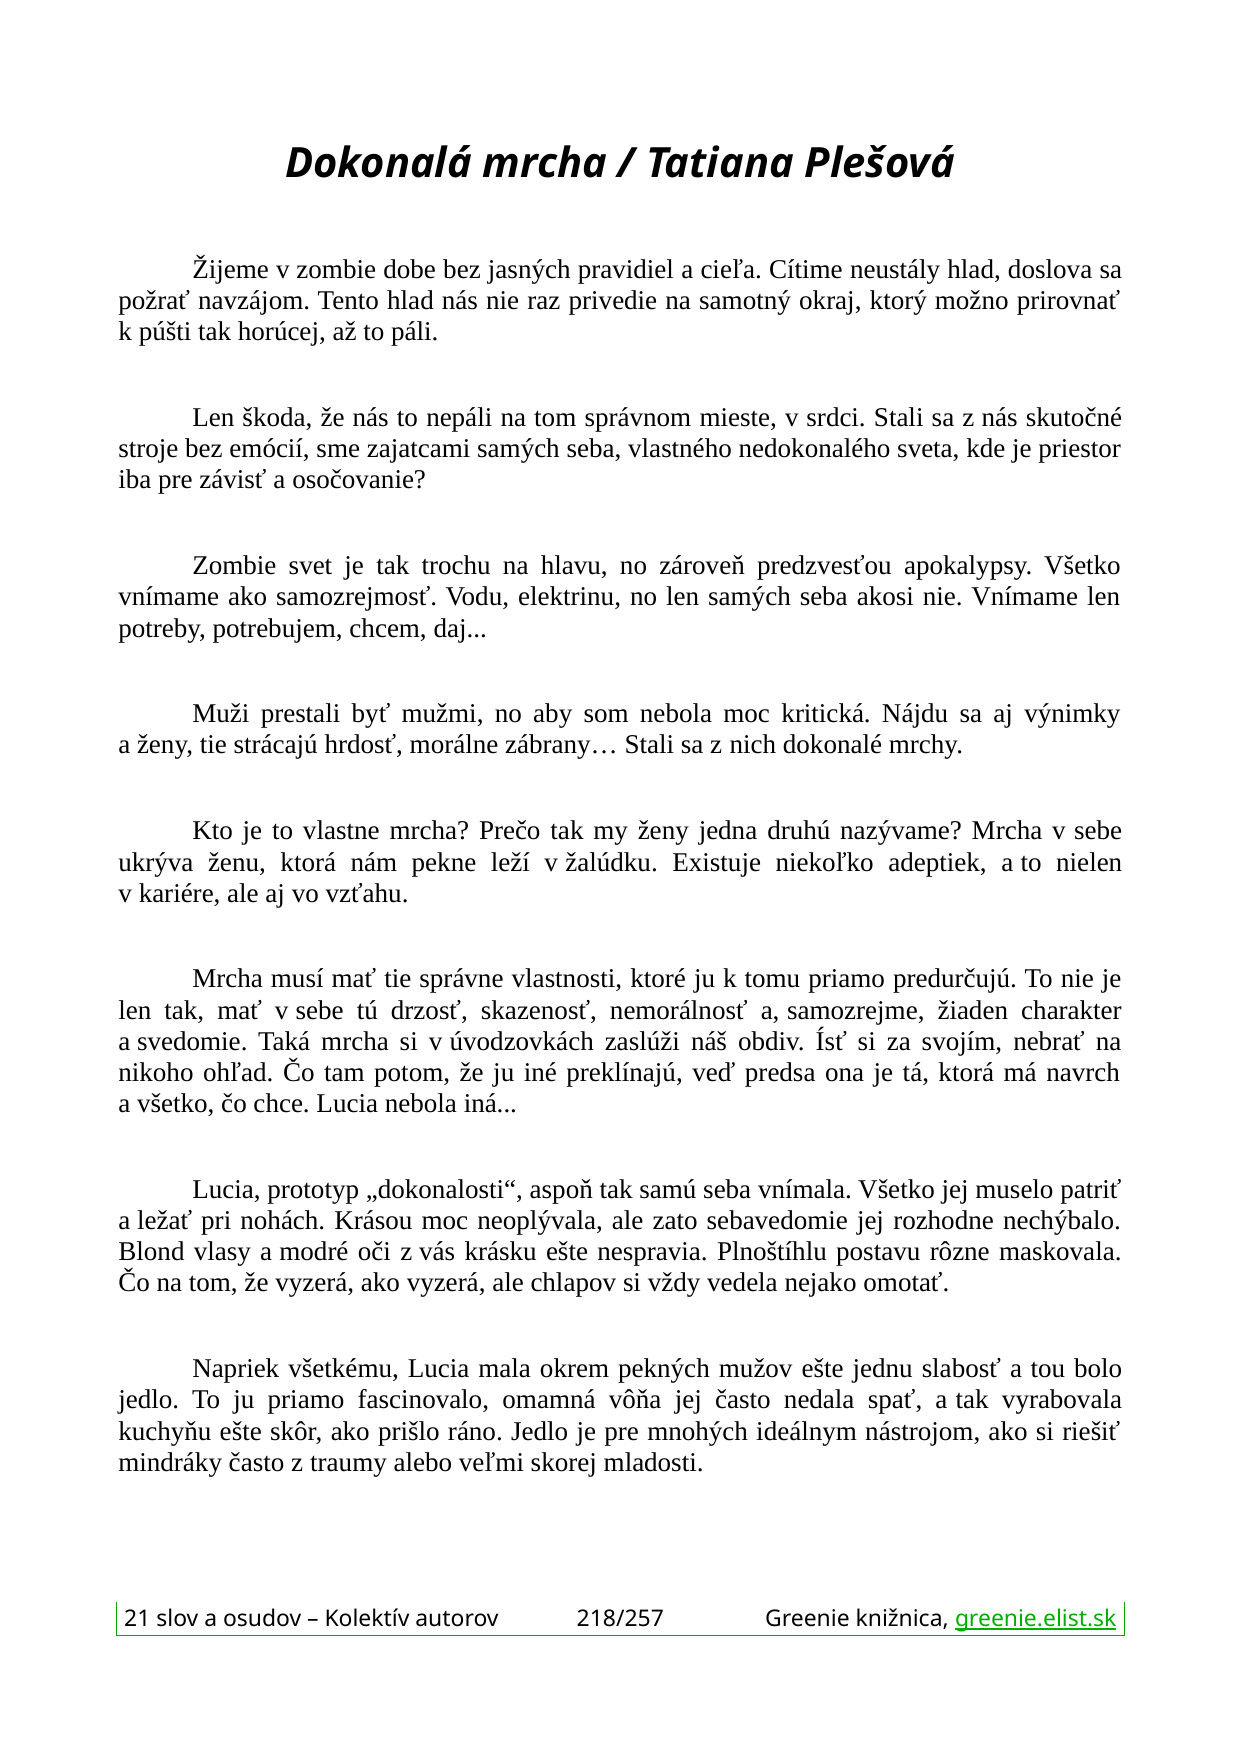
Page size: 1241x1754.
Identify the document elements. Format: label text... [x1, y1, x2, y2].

text Žijeme v zombie dobe bez jasných pravidiel a cieľa. Cítime neustály hlad, doslova sa požrať navzájom. Tento hlad nás nie raz privedie na samotný okraj, ktorý možno prirovnať k púšti tak horúcej, až to páli. [118, 253, 1122, 347]
text Len škoda, že nás to nepáli na tom správnom mieste, v srdci. Stali sa z nás skutočné stroje bez emócií, sme zajatcami samých seba, vlastného nedokonalého sveta, kde je priestor iba pre závisť a osočovanie? [118, 401, 1122, 495]
subtitle Dokonalá mrcha / Tatiana Plešová [118, 133, 1122, 190]
text Muži prestali byť mužmi, no aby som nebola moc kritická. Nájdu sa aj výnimky a ženy, tie strácajú hrdosť, morálne zábrany… Stali sa z nich dokonalé mrchy. [118, 697, 1122, 760]
text Kto je to vlastne mrcha? Prečo tak my ženy jedna druhú nazývame? Mrcha v sebe ukrýva ženu, ktorá nám pekne leží v žalúdku. Existuje niekoľko adeptiek, a to nielen v kariére, ale aj vo vzťahu. [118, 814, 1122, 908]
text Zombie svet je tak trochu na hlavu, no zároveň predzvesťou apokalypsy. Všetko vnímame ako samozrejmosť. Vodu, elektrinu, no len samých seba akosi nie. Vnímame len potreby, potrebujem, chcem, daj... [118, 549, 1122, 643]
text Napriek všetkému, Lucia mala okrem pekných mužov ešte jednu slabosť a tou bolo jedlo. To ju priamo fascinovalo, omamná vôňa jej často nedala spať, a tak vyrabovala kuchyňu ešte skôr, ako prišlo ráno. Jedlo je pre mnohých ideálnym nástrojom, ako si riešiť mindráky často z traumy alebo veľmi skorej mladosti. [118, 1352, 1122, 1477]
text Mrcha musí mať tie správne vlastnosti, ktoré ju k tomu priamo predurčujú. To nie je len tak, mať v sebe tú drzosť, skazenosť, nemorálnosť a, samozrejme, žiaden charakter a svedomie. Taká mrcha si v úvodzovkách zaslúži náš obdiv. Ísť si za svojím, nebrať na nikoho ohľad. Čo tam potom, že ju iné preklínajú, veď predsa ona je tá, ktorá má navrch a všetko, čo chce. Lucia nebola iná... [118, 963, 1122, 1118]
text Lucia, prototyp „dokonalosti“, aspoň tak samú seba vnímala. Všetko jej muselo patriť a ležať pri nohách. Krásou moc neoplývala, ale zato sebavedomie jej rozhodne nechýbalo. Blond vlasy a modré oči z vás krásku ešte nespravia. Plnoštíhlu postavu rôzne maskovala. Čo na tom, že vyzerá, ako vyzerá, ale chlapov si vždy vedela nejako omotať. [118, 1173, 1122, 1298]
